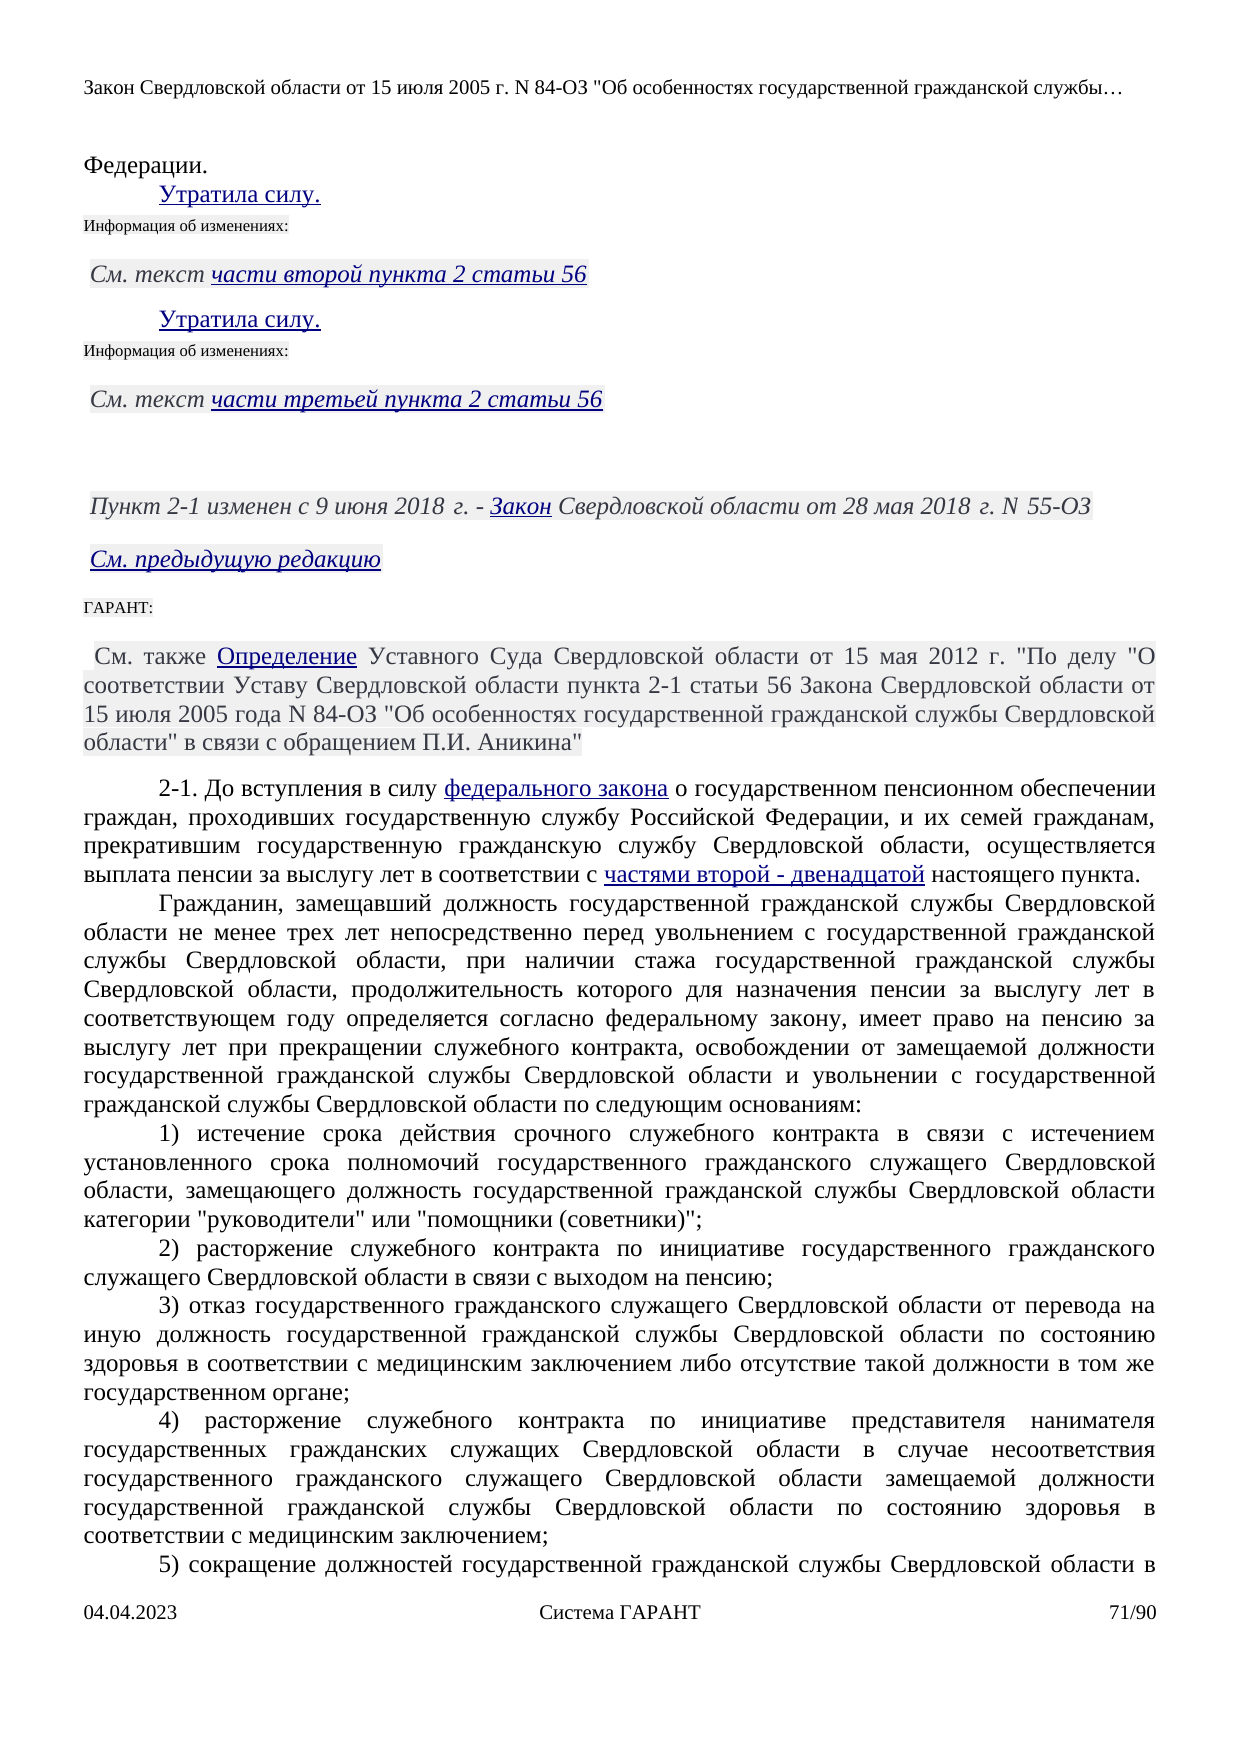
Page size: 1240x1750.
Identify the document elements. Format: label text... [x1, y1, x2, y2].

text Информация об изменениях: [83, 215, 1156, 234]
text См. предыдущую редакцию [83, 544, 1156, 573]
text 3) отказ государственного гражданского служащего Свердловской области от перевода на иную должность государственной гражданской службы Свердловской области по состоянию здоровья в соответствии с медицинским заключением либо отсутствие такой должности в том же государственном органе; [83, 1290, 1156, 1405]
text Утратила силу. [83, 179, 1156, 207]
text 1) истечение срока действия срочного служебного контракта в связи с истечением установленного срока полномочий государственного гражданского служащего Свердловской области, замещающего должность государственной гражданской службы Свердловской области категории "руководители" или "помощники (советники)"; [83, 1118, 1156, 1233]
text 5) сокращение должностей государственной гражданской службы Свердловской области в [83, 1549, 1156, 1578]
text См. текст части третьей пункта 2 статьи 56 [83, 384, 1156, 413]
text Пункт 2-1 изменен с 9 июня 2018 г. - Закон Свердловской области от 28 мая 2018 г. N 55-ОЗ [83, 491, 1156, 520]
text 2) расторжение служебного контракта по инициативе государственного гражданского служащего Свердловской области в связи с выходом на пенсию; [83, 1233, 1156, 1290]
text Утратила силу. [83, 304, 1156, 333]
text ГАРАНТ: [83, 597, 1156, 617]
text 4) расторжение служебного контракта по инициативе представителя нанимателя государственных гражданских служащих Свердловской области в случае несоответствия государственного гражданского служащего Свердловской области замещаемой должности государственной гражданской службы Свердловской области по состоянию здоровья в соответствии с медицинским заключением; [83, 1405, 1156, 1549]
text Информация об изменениях: [83, 341, 1156, 360]
text Гражданин, замещавший должность государственной гражданской службы Свердловской области не менее трех лет непосредственно перед увольнением с государственной гражданской службы Свердловской области, при наличии стажа государственной гражданской службы Свердловской области, продолжительность которого для назначения пенсии за выслугу лет в соответствующем году определяется согласно федеральному закону, имеет право на пенсию за выслугу лет при прекращении служебного контракта, освобождении от замещаемой должности государственной гражданской службы Свердловской области и увольнении с государственной гражданской службы Свердловской области по следующим основаниям: [83, 888, 1156, 1118]
text См. текст части второй пункта 2 статьи 56 [83, 259, 1156, 288]
text Федерации. [83, 150, 1156, 179]
text См. также Определение Уставного Суда Свердловской области от 15 мая 2012 г. "По делу "О соответствии Уставу Свердловской области пункта 2-1 статьи 56 Закона Свердловской области от 15 июля 2005 года N 84-ОЗ "Об особенностях государственной гражданской службы Свердловской области" в связи с обращением П.И. Аникина" [83, 641, 1156, 756]
text 2-1. До вступления в силу федерального закона о государственном пенсионном обеспечении граждан, проходивших государственную службу Российской Федерации, и их семей гражданам, прекратившим государственную гражданскую службу Свердловской области, осуществляется выплата пенсии за выслугу лет в соответствии с частями второй - двенадцатой настоящего пункта. [83, 773, 1156, 888]
